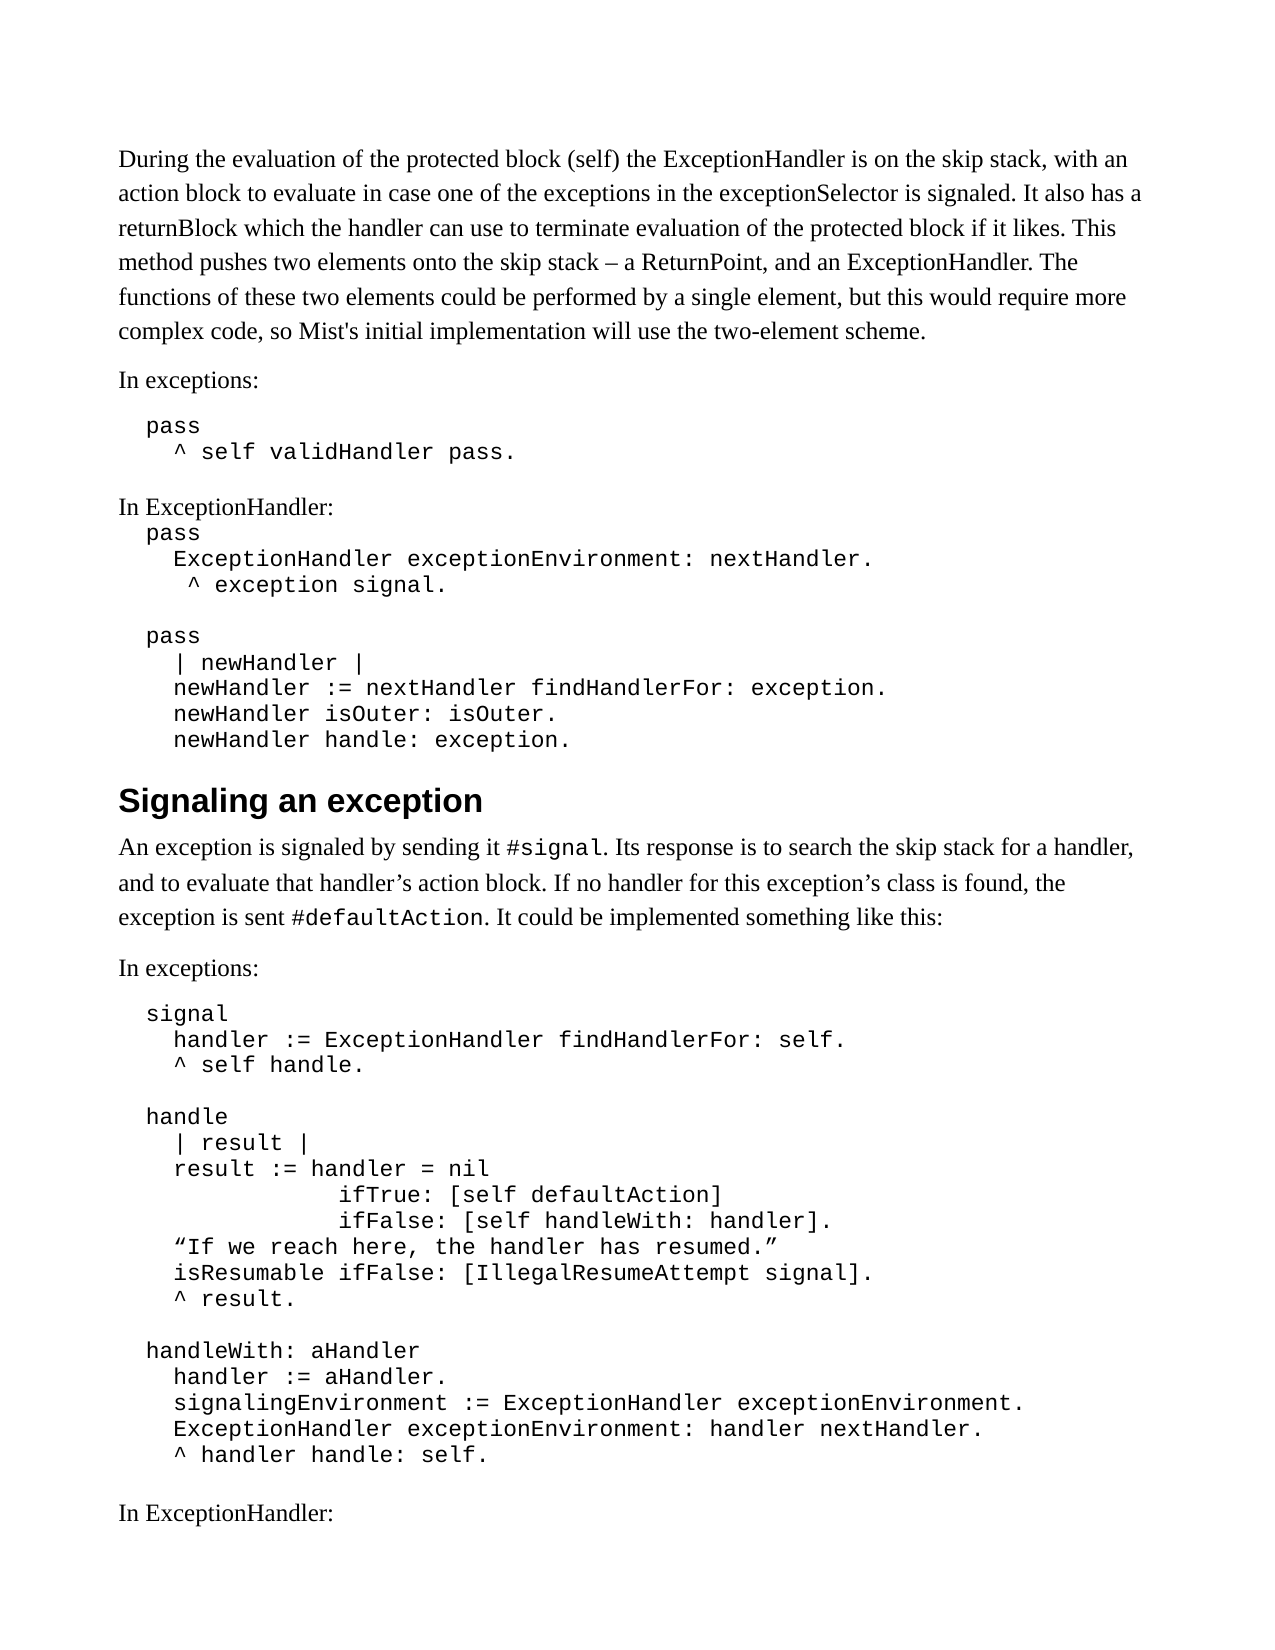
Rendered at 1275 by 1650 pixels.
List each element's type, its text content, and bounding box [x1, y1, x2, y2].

text In exceptions: [118, 366, 1157, 394]
text ifFalse: [self handleWith: handler]. [118, 1209, 1157, 1235]
text An exception is signaled by sending it #signal. Its response is to search the skip stack for a handler, and to evaluate that handler’s action block. If no handler for this exception’s class is found, the exception is sent #defaultAction. It could be implemented something like this: [118, 832, 1157, 932]
text ExceptionHandler exceptionEnvironment: nextHandler. [118, 547, 1157, 573]
text “If we reach here, the handler has resumed.” [118, 1235, 1157, 1261]
text ifTrue: [self defaultAction] [118, 1183, 1157, 1209]
text newHandler := nextHandler findHandlerFor: exception. [118, 677, 1157, 703]
text ^ self handle. [118, 1054, 1157, 1080]
text In ExceptionHandler: [118, 1498, 1157, 1526]
text ExceptionHandler exceptionEnvironment: handler nextHandler. [118, 1417, 1157, 1443]
text isResumable ifFalse: [IllegalResumeAttempt signal]. [118, 1261, 1157, 1287]
text handle [118, 1106, 1157, 1132]
text | newHandler | [118, 651, 1157, 677]
text In exceptions: [118, 953, 1157, 982]
text pass [118, 521, 1157, 547]
text ^ exception signal. [118, 573, 1157, 599]
text During the evaluation of the protected block (self) the ExceptionHandler is on the skip stack, with an action block to evaluate in case one of the exceptions in the exceptionSelector is signaled. It also has a returnBlock which the handler can use to terminate evaluation of the protected block if it likes. This method pushes two elements onto the skip stack – a ReturnPoint, and an ExceptionHandler. The functions of these two elements could be performed by a single element, but this would require more complex code, so Mist's initial implementation will use the two-element scheme. [118, 144, 1157, 345]
text signalingEnvironment := ExceptionHandler exceptionEnvironment. [118, 1391, 1157, 1417]
subtitle Signaling an exception [118, 781, 1157, 819]
text handleWith: aHandler [118, 1339, 1157, 1365]
text newHandler isOuter: isOuter. [118, 703, 1157, 729]
text In ExceptionHandler: [118, 492, 1157, 521]
text handler := ExceptionHandler findHandlerFor: self. [118, 1028, 1157, 1054]
text newHandler handle: exception. [118, 729, 1157, 754]
text pass [118, 625, 1157, 651]
text ^ result. [118, 1287, 1157, 1313]
text pass [118, 414, 1157, 441]
text signal [118, 1002, 1157, 1028]
text ^ handler handle: self. [118, 1443, 1157, 1469]
text | result | [118, 1132, 1157, 1158]
text ^ self validHandler pass. [118, 441, 1157, 466]
text handler := aHandler. [118, 1365, 1157, 1391]
text result := handler = nil [118, 1158, 1157, 1183]
